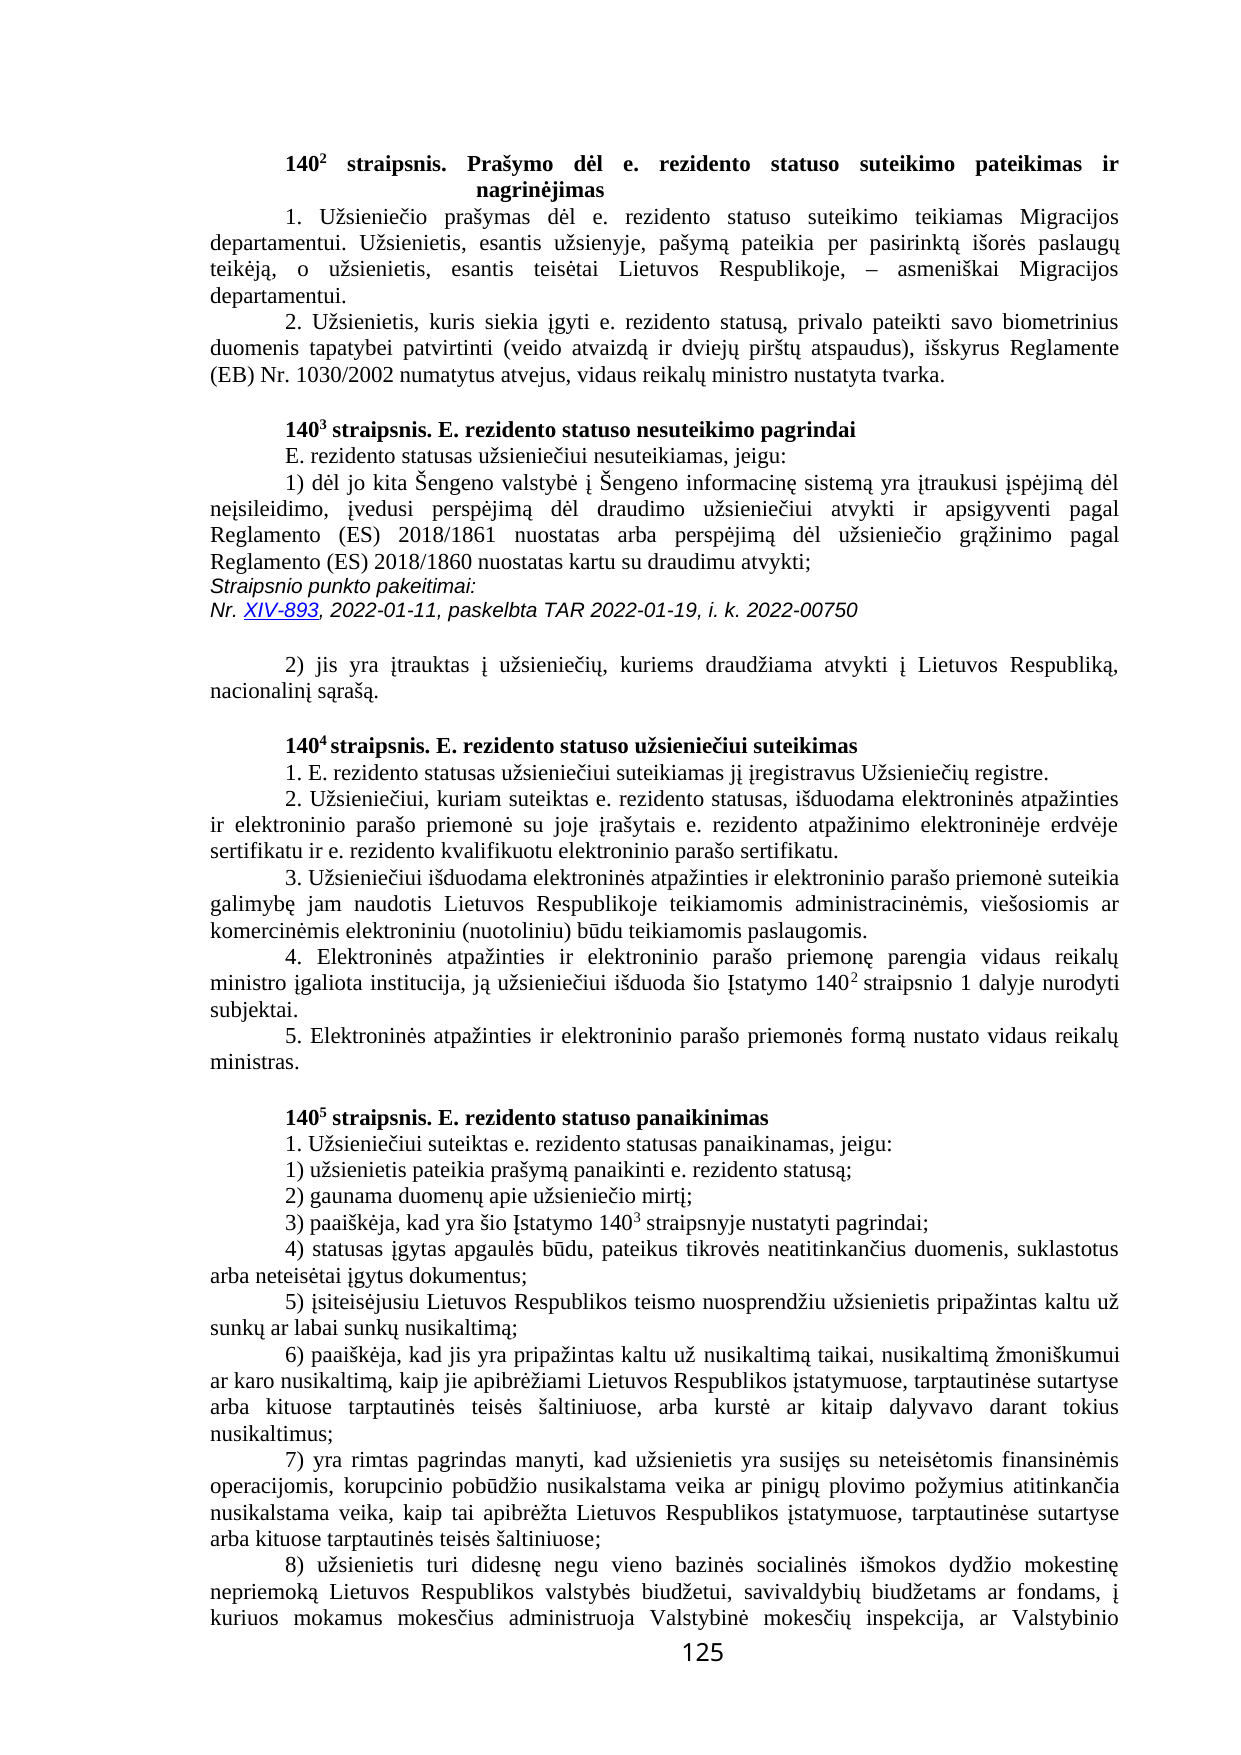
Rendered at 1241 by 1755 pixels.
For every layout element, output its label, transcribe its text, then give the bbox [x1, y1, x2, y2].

text 2. Užsieniečiui, kuriam suteiktas e. rezidento statusas, išduodama elektroninės atpažinties ir elektroninio parašo priemonė su joje įrašytais e. rezidento atpažinimo elektroninėje erdvėje sertifikatu ir e. rezidento kvalifikuotu elektroninio parašo sertifikatu. [210, 785, 1120, 864]
text 7) yra rimtas pagrindas manyti, kad užsienietis yra susijęs su neteisėtomis finansinėmis operacijomis, korupcinio pobūdžio nusikalstama veika ar pinigų plovimo požymius atitinkančia nusikalstama veika, kaip tai apibrėžta Lietuvos Respublikos įstatymuose, tarptautinėse sutartyse arba kituose tarptautinės teisės šaltiniuose; [210, 1446, 1120, 1552]
text 1. Užsieniečio prašymas dėl e. rezidento statuso suteikimo teikiamas Migracijos departamentui. Užsienietis, esantis užsienyje, pašymą pateikia per pasirinktą išorės paslaugų teikėją, o užsienietis, esantis teisėtai Lietuvos Respublikoje, – asmeniškai Migracijos departamentui. [210, 203, 1120, 308]
text 4) statusas įgytas apgaulės būdu, pateikus tikrovės neatitinkančius duomenis, suklastotus arba neteisėtai įgytus dokumentus; [210, 1235, 1120, 1288]
text 4. Elektroninės atpažinties ir elektroninio parašo priemonę parengia vidaus reikalų ministro įgaliota institucija, ją užsieniečiui išduoda šio Įstatymo 1402 straipsnio 1 dalyje nurodyti subjektai. [210, 943, 1120, 1022]
text 1403 straipsnis. E. rezidento statuso nesuteikimo pagrindai [210, 416, 1120, 442]
text Nr. XIV-893, 2022-01-11, paskelbta TAR 2022-01-19, i. k. 2022-00750 [210, 598, 1120, 622]
text Straipsnio punkto pakeitimai: [210, 574, 1120, 598]
text 3. Užsieniečiui išduodama elektroninės atpažinties ir elektroninio parašo priemonė suteikia galimybę jam naudotis Lietuvos Respublikoje teikiamomis administracinėmis, viešosiomis ar komercinėmis elektroniniu (nuotoliniu) būdu teikiamomis paslaugomis. [210, 864, 1120, 943]
text 1. Užsieniečiui suteiktas e. rezidento statusas panaikinamas, jeigu: [210, 1130, 1120, 1156]
text 2. Užsienietis, kuris siekia įgyti e. rezidento statusą, privalo pateikti savo biometrinius duomenis tapatybei patvirtinti (veido atvaizdą ir dviejų pirštų atspaudus), išskyrus Reglamente (EB) Nr. 1030/2002 numatytus atvejus, vidaus reikalų ministro nustatyta tvarka. [210, 308, 1120, 387]
text 1402 straipsnis. Prašymo dėl e. rezidento statuso suteikimo pateikimas ir nagrinėjimas [285, 150, 1120, 203]
text 1404 straipsnis. E. rezidento statuso užsieniečiui suteikimas [210, 732, 1120, 758]
text 5) įsiteisėjusiu Lietuvos Respublikos teismo nuosprendžiu užsienietis pripažintas kaltu už sunkų ar labai sunkų nusikaltimą; [210, 1288, 1120, 1341]
text 8) užsienietis turi didesnę negu vieno bazinės socialinės išmokos dydžio mokestinę nepriemoką Lietuvos Respublikos valstybės biudžetui, savivaldybių biudžetams ar fondams, į kuriuos mokamus mokesčius administruoja Valstybinė mokesčių inspekcija, ar Valstybinio [210, 1552, 1120, 1631]
text 1) užsienietis pateikia prašymą panaikinti e. rezidento statusą; [210, 1156, 1120, 1183]
text 2) gaunama duomenų apie užsieniečio mirtį; [210, 1183, 1120, 1209]
text 1405 straipsnis. E. rezidento statuso panaikinimas [210, 1103, 1120, 1130]
text 1. E. rezidento statusas užsieniečiui suteikiamas jį įregistravus Užsieniečių registre. [210, 758, 1120, 785]
text 2) jis yra įtrauktas į užsieniečių, kuriems draudžiama atvykti į Lietuvos Respubliką, nacionalinį sąrašą. [210, 651, 1120, 703]
text 3) paaiškėja, kad yra šio Įstatymo 1403 straipsnyje nustatyti pagrindai; [210, 1209, 1120, 1235]
text 5. Elektroninės atpažinties ir elektroninio parašo priemonės formą nustato vidaus reikalų ministras. [210, 1022, 1120, 1075]
text 6) paaiškėja, kad jis yra pripažintas kaltu už nusikaltimą taikai, nusikaltimą žmoniškumui ar karo nusikaltimą, kaip jie apibrėžiami Lietuvos Respublikos įstatymuose, tarptautinėse sutartyse arba kituose tarptautinės teisės šaltiniuose, arba kurstė ar kitaip dalyvavo darant tokius nusikaltimus; [210, 1341, 1120, 1446]
text 1) dėl jo kita Šengeno valstybė į Šengeno informacinę sistemą yra įtraukusi įspėjimą dėl neįsileidimo, įvedusi perspėjimą dėl draudimo užsieniečiui atvykti ir apsigyventi pagal Reglamento (ES) 2018/1861 nuostatas arba perspėjimą dėl užsieniečio grąžinimo pagal Reglamento (ES) 2018/1860 nuostatas kartu su draudimu atvykti; [210, 469, 1120, 574]
text E. rezidento statusas užsieniečiui nesuteikiamas, jeigu: [210, 442, 1120, 469]
